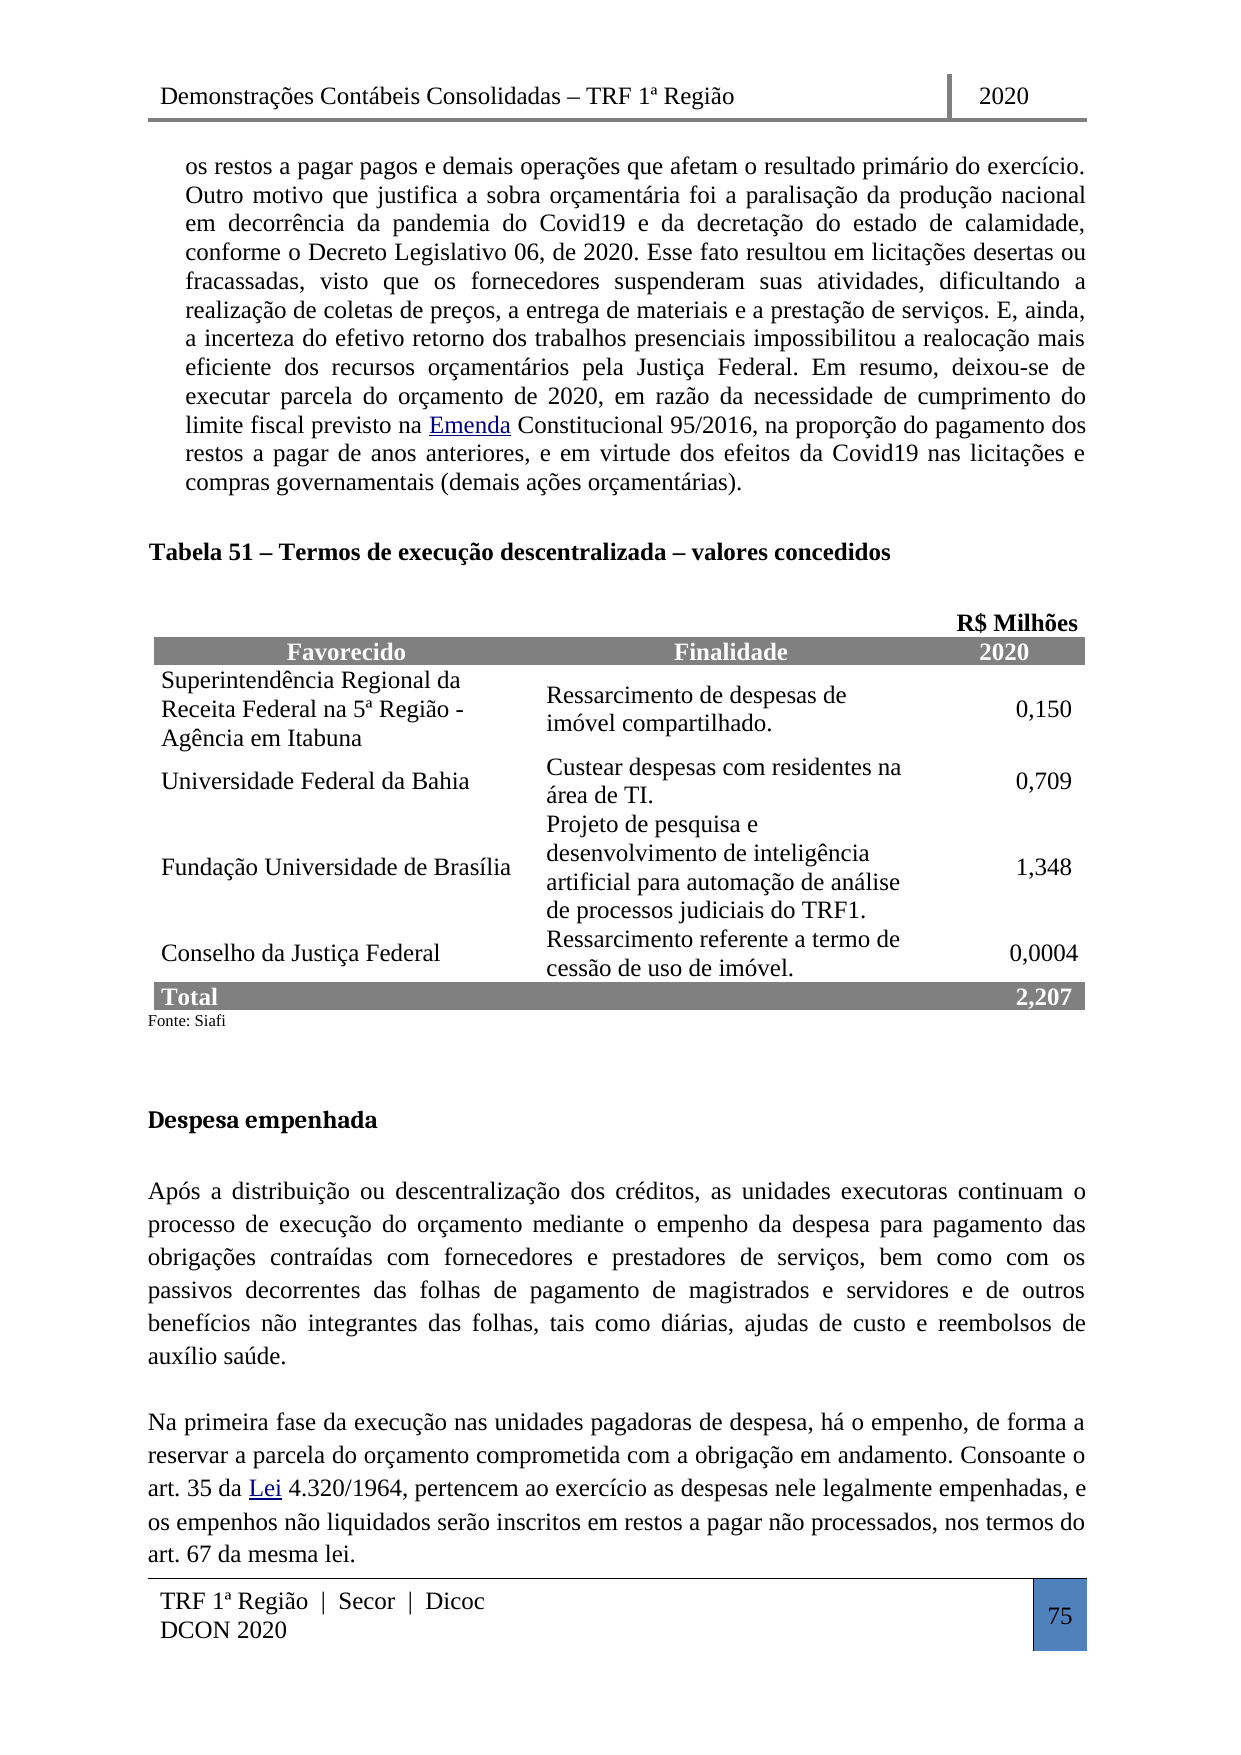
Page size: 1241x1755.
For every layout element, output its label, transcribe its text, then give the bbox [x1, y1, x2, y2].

text Tabela 51 – Termos de execução descentralizada – valores concedidos [149, 535, 1086, 567]
table_cell Custear despesas com residentes na área de TI. [539, 752, 923, 809]
table_cell 2020 [923, 637, 1085, 665]
table_cell Projeto de pesquisa e desenvolvimento de inteligência artificial para automação de análise de processos judiciais do TRF1. [539, 809, 923, 924]
table_cell 0,150 [923, 665, 1085, 752]
text Fonte: Siafi [148, 1010, 1087, 1039]
text Após a distribuição ou descentralização dos créditos, as unidades executoras continuam o processo de execução do orçamento mediante o empenho da despesa para pagamento das obrigações contraídas com fornecedores e prestadores de serviços, bem como com os passivos decorrentes das folhas de pagamento de magistrados e servidores e de outros benefícios não integrantes das folhas, tais como diárias, ajudas de custo e reembolsos de auxílio saúde. [148, 1176, 1087, 1370]
table_cell Finalidade [539, 637, 923, 665]
table_cell 2,207 [923, 982, 1085, 1010]
table_cell Ressarcimento referente a termo de cessão de uso de imóvel. [539, 924, 923, 982]
table_cell Ressarcimento de despesas de imóvel compartilhado. [539, 665, 923, 752]
table_cell 1,348 [923, 809, 1085, 924]
table_cell 0,0004 [923, 924, 1085, 982]
list os restos a pagar pagos e demais operações que afetam o resultado primário do exercício. Outro motivo que justifica a sobra orçamentária foi a paralisação da produção nacional em decorrência da pandemia do Covid19 e da decretação do estado de calamidade, conforme o Decreto Legislativo 06, de 2020. Esse fato resultou em licitações desertas ou fracassadas, visto que os fornecedores suspenderam suas atividades, dificultando a realização de coletas de preços, a entrega de materiais e a prestação de serviços. E, ainda, a incerteza do efetivo retorno dos trabalhos presenciais impossibilitou a realocação mais eficiente dos recursos orçamentários pela Justiça Federal. Em resumo, deixou-se de executar parcela do orçamento de 2020, em razão da necessidade de cumprimento do limite fiscal previsto na Emenda Constitucional 95/2016, na proporção do pagamento dos restos a pagar de anos anteriores, e em virtude dos efeitos da Covid19 nas licitações e compras governamentais (demais ações orçamentárias). [148, 151, 1087, 496]
table_cell Favorecido [154, 637, 539, 665]
table_cell Superintendência Regional da Receita Federal na 5ª Região - Agência em Itabuna [154, 665, 539, 752]
table_header R$ Milhões [154, 608, 1085, 637]
table_cell Total [154, 982, 923, 1010]
table_cell Conselho da Justiça Federal [154, 924, 539, 982]
table_cell Fundação Universidade de Brasília [154, 809, 539, 924]
subtitle Despesa empenhada [148, 1106, 1087, 1134]
text Na primeira fase da execução nas unidades pagadoras de despesa, há o empenho, de forma a reservar a parcela do orçamento comprometida com a obrigação em andamento. Consoante o art. 35 da Lei 4.320/1964, pertencem ao exercício as despesas nele legalmente empenhadas, e os empenhos não liquidados serão inscritos em restos a pagar não processados, nos termos do art. 67 da mesma lei. [148, 1407, 1087, 1568]
table_cell Universidade Federal da Bahia [154, 752, 539, 809]
table_cell 0,709 [923, 752, 1085, 809]
